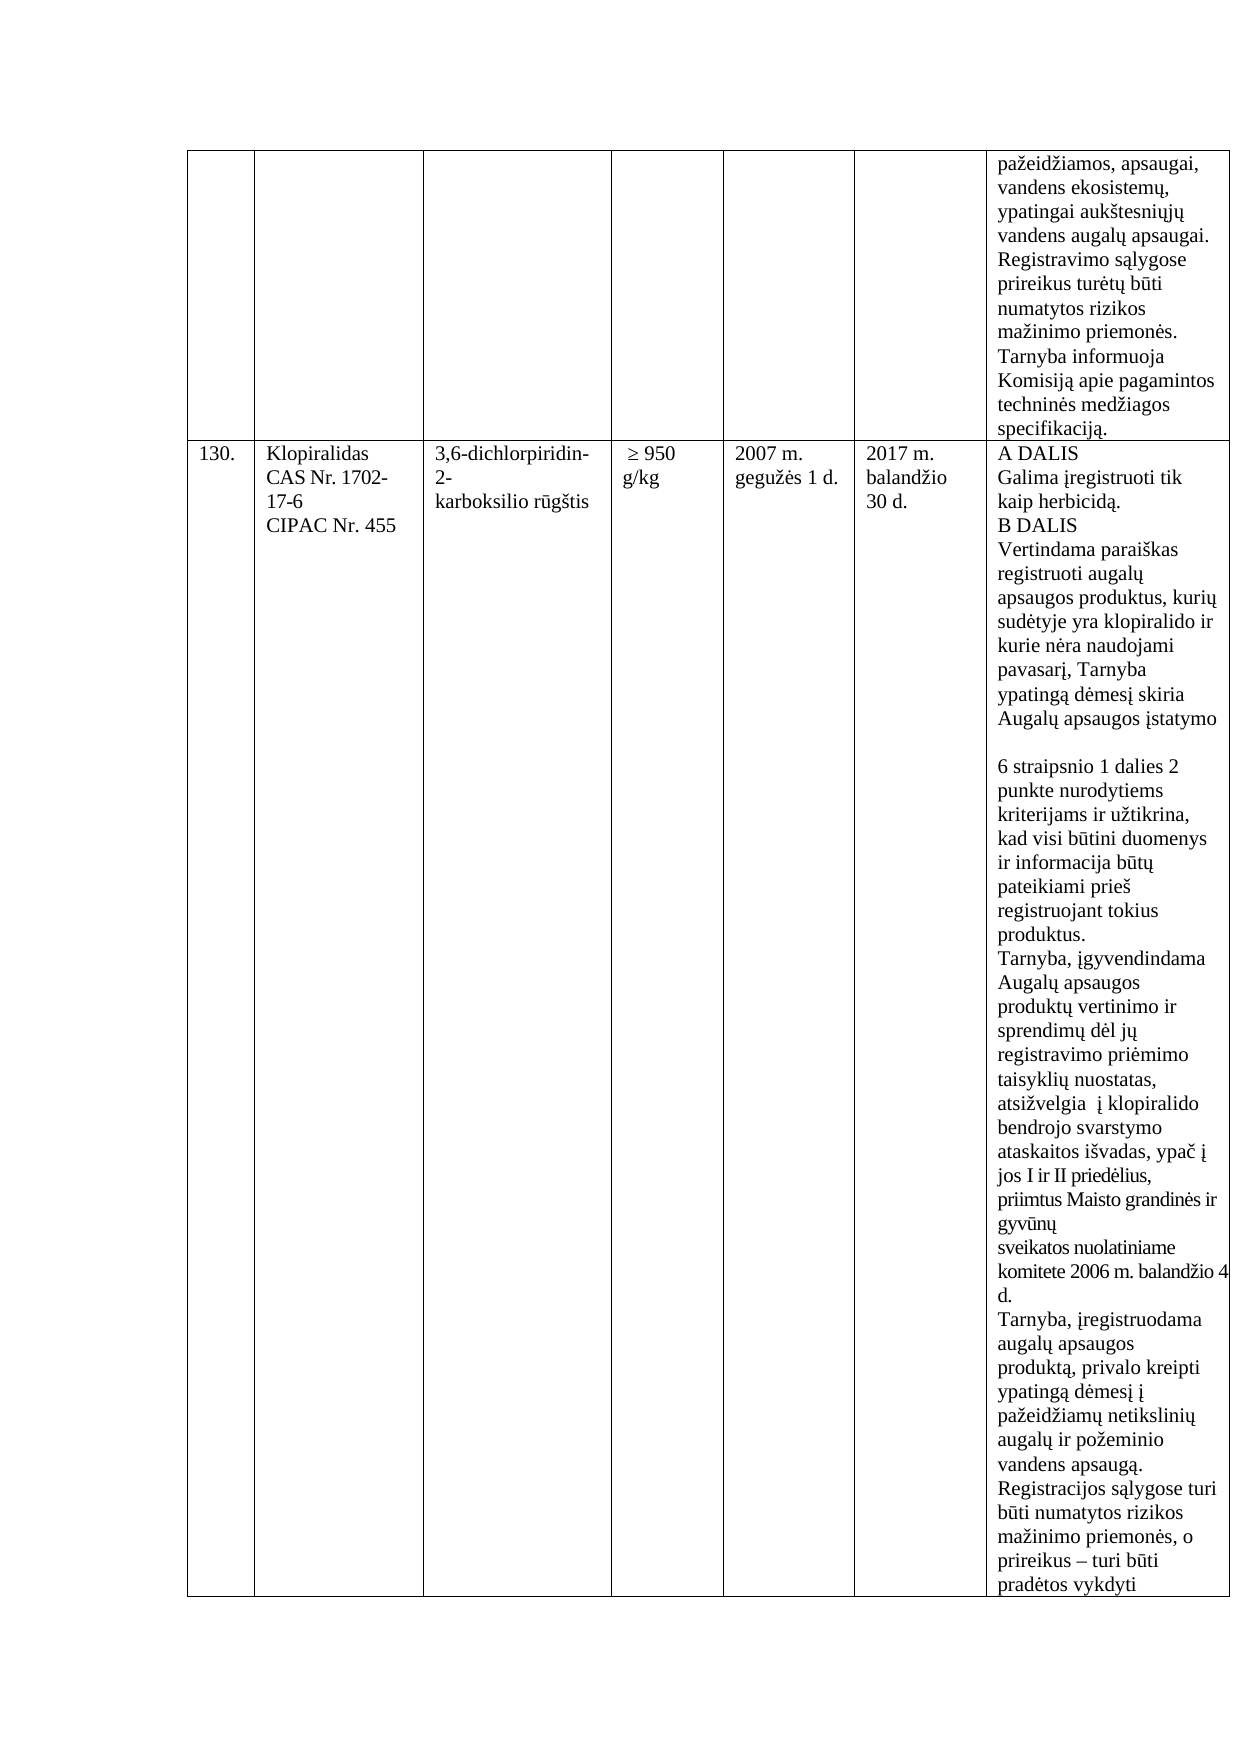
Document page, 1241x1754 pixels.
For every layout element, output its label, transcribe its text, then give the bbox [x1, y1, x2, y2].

table_cell [612, 151, 723, 440]
table_cell [724, 151, 854, 440]
table_cell Klopiralidas CAS Nr. 1702-17-6 CIPAC Nr. 455 [255, 441, 423, 1596]
table_cell 2017 m. balandžio 30 d. [855, 441, 986, 1596]
table_cell 2007 m. gegužės 1 d. [724, 441, 854, 1596]
table_cell 3,6-dichlorpiridin-2- karboksilio rūgštis [424, 441, 611, 1596]
table_cell ≥ 950 g/kg [612, 441, 723, 1596]
table_cell [855, 151, 986, 440]
table_cell [424, 151, 611, 440]
table_cell [255, 151, 423, 440]
table_cell A DALIS Galima įregistruoti tik kaip herbicidą. B DALIS Vertindama paraiškas registruoti augalų apsaugos produktus, kurių sudėtyje yra klopiralido ir kurie nėra naudojami pavasarį, Tarnyba ypatingą dėmesį skiria Augalų apsaugos įstatymo 6 straipsnio 1 dalies 2 punkte nurodytiems kriterijams ir užtikrina, kad visi būtini duomenys ir informacija būtų pateikiami prieš registruojant tokius produktus. Tarnyba, įgyvendindama Augalų apsaugos produktų vertinimo ir sprendimų dėl jų registravimo priėmimo taisyklių nuostatas, atsižvelgia į klopiralido bendrojo svarstymo ataskaitos išvadas, ypač į jos I ir II priedėlius, priimtus Maisto grandinės ir gyvūnų sveikatos nuolatiniame komitete 2006 m. balandžio 4 d. Tarnyba, įregistruodama augalų apsaugos produktą, privalo kreipti ypatingą dėmesį į pažeidžiamų netikslinių augalų ir požeminio vandens apsaugą. Registracijos sąlygose turi būti numatytos rizikos mažinimo priemonės, o prireikus – turi būti pradėtos vykdyti [987, 441, 1229, 1596]
table_cell 130. [188, 441, 254, 1596]
table_cell pažeidžiamos, apsaugai, vandens ekosistemų, ypatingai aukštesniųjų vandens augalų apsaugai. Registravimo sąlygose prireikus turėtų būti numatytos rizikos mažinimo priemonės. Tarnyba informuoja Komisiją apie pagamintos techninės medžiagos specifikaciją. [987, 151, 1229, 440]
table_cell [188, 151, 254, 440]
